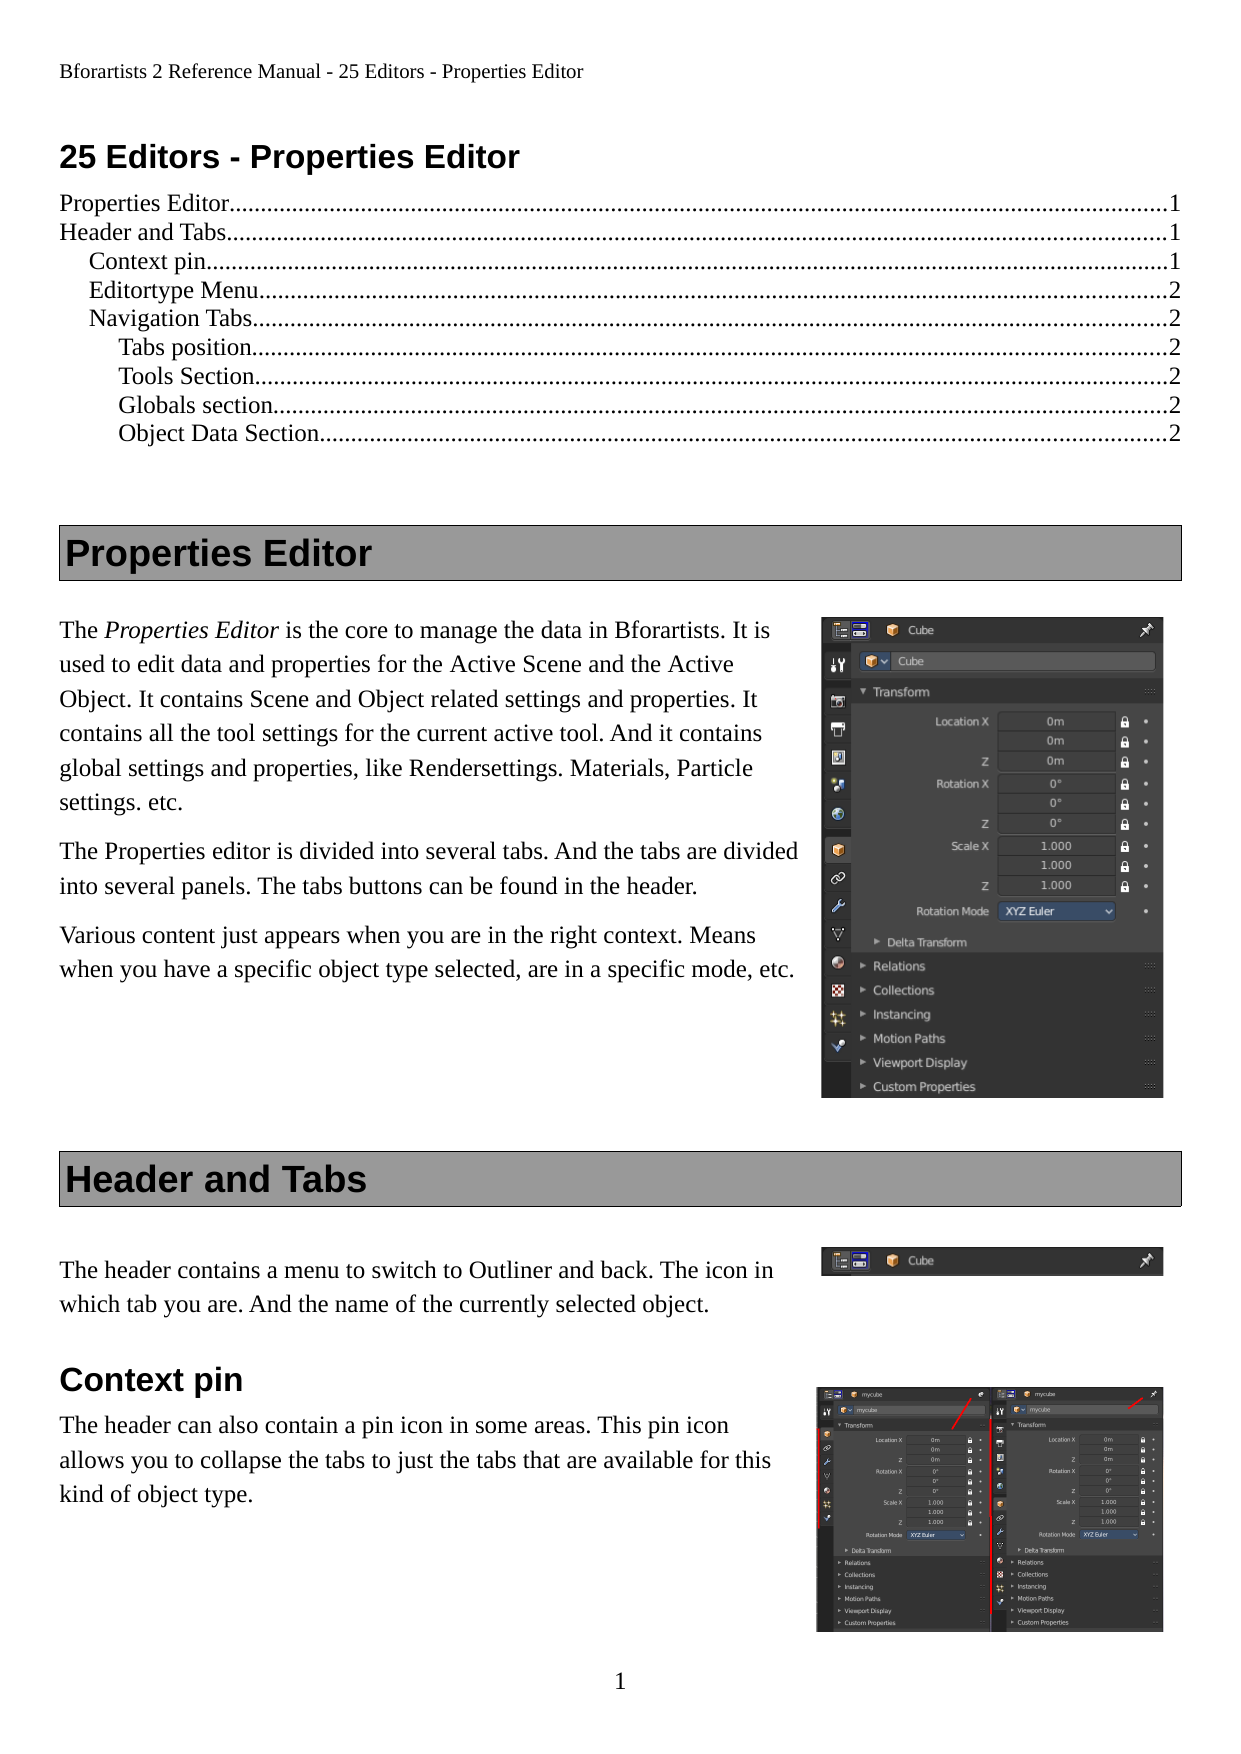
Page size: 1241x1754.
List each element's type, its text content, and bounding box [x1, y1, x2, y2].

text Header and Tabs 1 [59, 217, 1181, 246]
text Navigation Tabs 2 [88, 303, 1181, 332]
picture [821, 617, 1164, 1098]
text The Properties Editor is the core to manage the data in Bforartists. It is used to edit data and properties for the Active Scene and the Active Object. It contains Scene and Object related settings and properties. It contains all the tool settings for the current active tool. And it contains global settings and properties, like Rendersettings. Materials, Particle settings. etc. [59, 615, 1181, 816]
text Globals section 2 [118, 390, 1181, 418]
subtitle Context pin [59, 1359, 1181, 1398]
text Object Data Section 2 [118, 418, 1181, 447]
text The Properties editor is divided into several tabs. And the tabs are divided into several panels. The tabs buttons can be found in the header. [59, 836, 821, 899]
table_header Properties Editor [60, 526, 1181, 580]
text Various content just appears when you are in the right context. Means when you have a specific object type selected, are in a specific mode, etc. [59, 920, 821, 983]
text The header contains a menu to switch to Outliner and back. The icon in which tab you are. And the name of the currently selected object. [59, 1255, 1181, 1318]
picture [821, 1247, 1164, 1276]
text The header can also contain a pin icon in some areas. This pin icon allows you to collapse the tabs to just the tabs that are available for this kind of object type. [59, 1411, 816, 1508]
text Properties Editor 1 [59, 188, 1181, 217]
text Tools Section 2 [118, 361, 1181, 390]
text Editortype Menu 2 [88, 275, 1181, 303]
table_header Header and Tabs [60, 1152, 1181, 1206]
picture [816, 1387, 1164, 1632]
subtitle 25 Editors - Properties Editor [59, 138, 1181, 176]
text Context pin 1 [88, 246, 1181, 275]
text Tabs position 2 [118, 332, 1181, 361]
